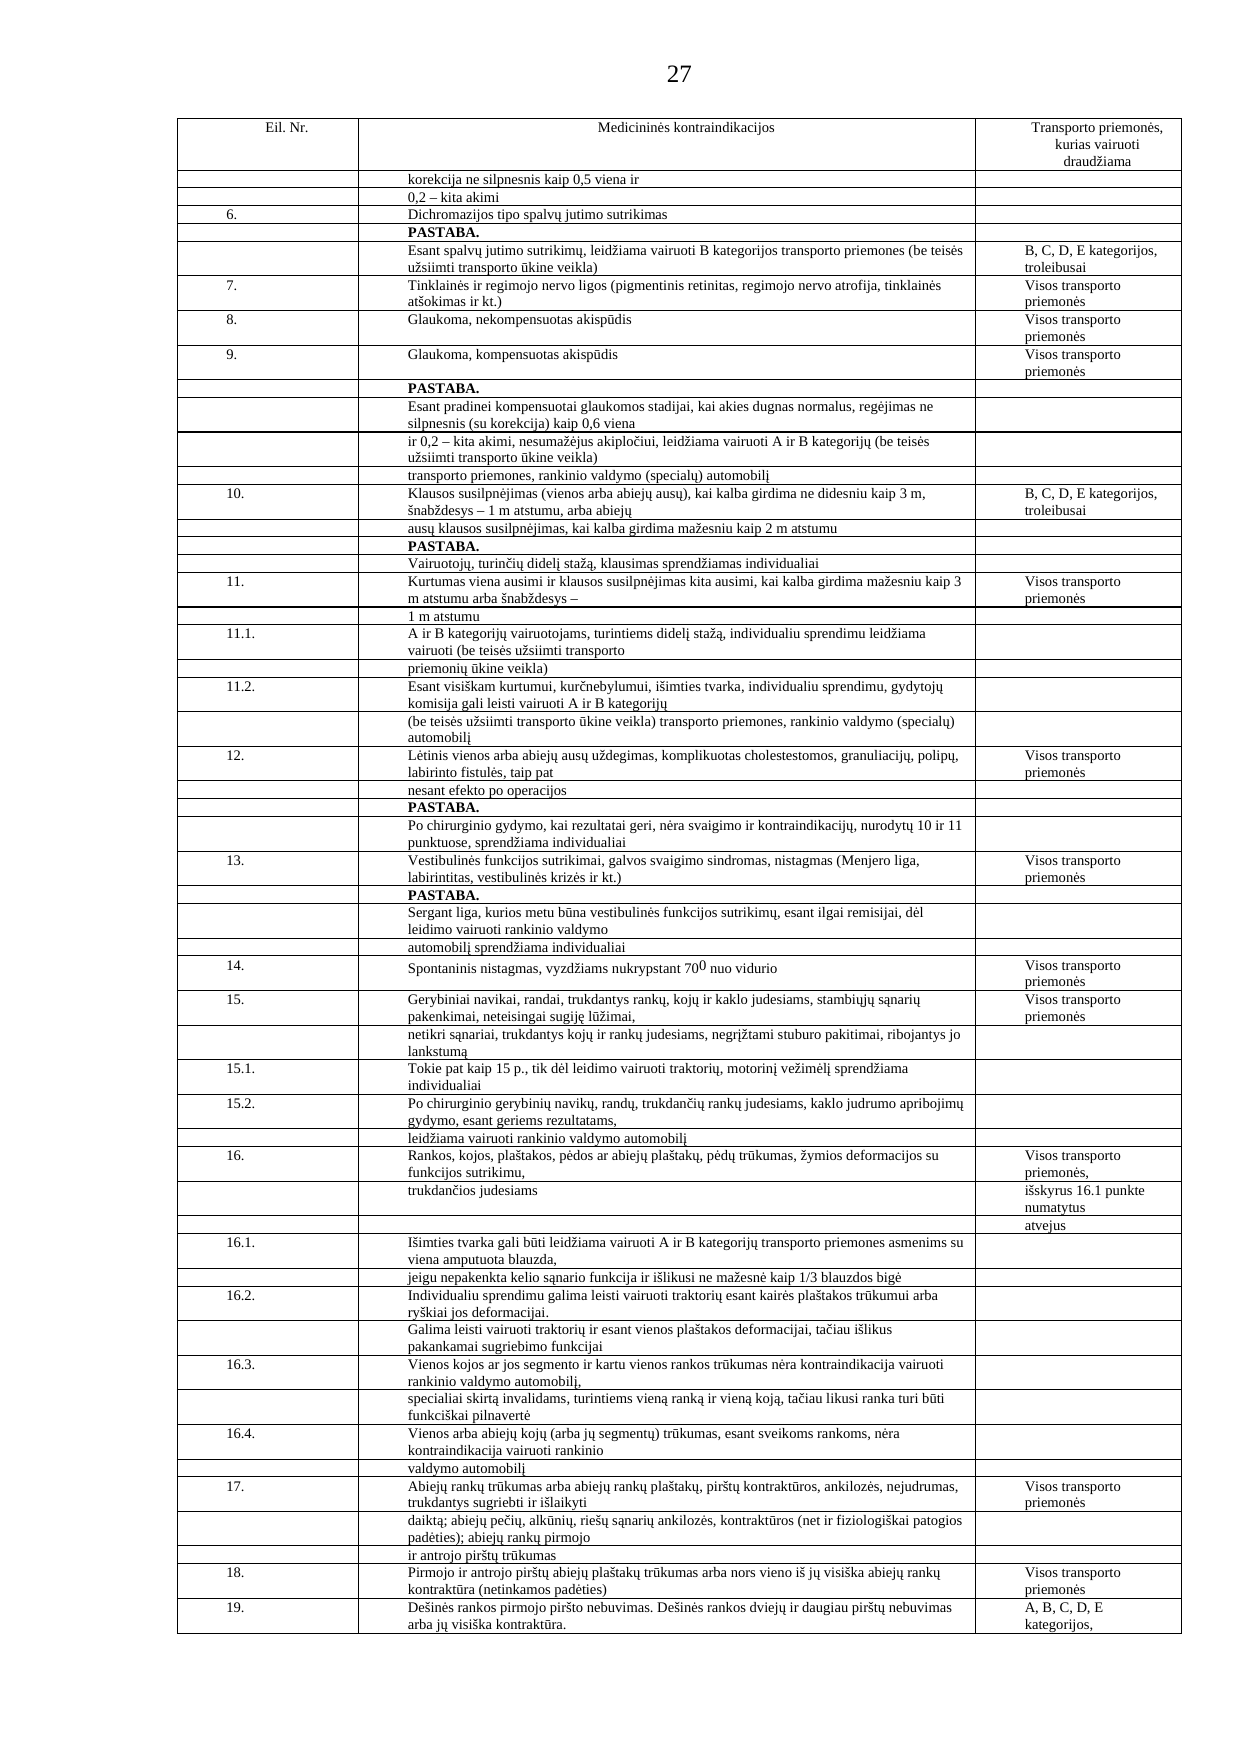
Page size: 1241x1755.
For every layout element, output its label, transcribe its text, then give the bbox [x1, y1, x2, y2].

table_cell 16. [178, 1147, 358, 1181]
table_cell PASTABA. [359, 799, 975, 816]
table_cell [178, 520, 358, 536]
table_cell Esant pradinei kompensuotai glaukomos stadijai, kai akies dugnas normalus, regėjimas ne silpnesnis (su korekcija) kaip 0,6 viena [359, 398, 975, 431]
table_cell 15.1. [178, 1060, 358, 1094]
table_cell [976, 1390, 1181, 1424]
table_cell 12. [178, 747, 358, 780]
table_cell Visos transporto priemonės [976, 956, 1181, 990]
table_cell leidžiama vairuoti rankinio valdymo automobilį [359, 1129, 975, 1146]
table_cell [178, 224, 358, 241]
table_cell Po chirurginio gerybinių navikų, randų, trukdančių rankų judesiams, kaklo judrumo apribojimų gydymo, esant geriems rezultatams, [359, 1095, 975, 1128]
table_cell Tokie pat kaip 15 p., tik dėl leidimo vairuoti traktorių, motorinį vežimėlį sprendžiama individualiai [359, 1060, 975, 1094]
table_cell [178, 398, 358, 431]
table_cell Dešinės rankos pirmojo piršto nebuvimas. Dešinės rankos dviejų ir daugiau pirštų nebuvimas arba jų visiška kontraktūra. [359, 1599, 975, 1632]
table_cell Visos transporto priemonės, [976, 1147, 1181, 1181]
table_cell valdymo automobilį [359, 1460, 975, 1476]
table_cell 8. [178, 311, 358, 344]
table_cell Visos transporto priemonės [976, 311, 1181, 344]
table_cell Išimties tvarka gali būti leidžiama vairuoti A ir B kategorijų transporto priemones asmenims su viena amputuota blauzda, [359, 1234, 975, 1268]
table_cell Kurtumas viena ausimi ir klausos susilpnėjimas kita ausimi, kai kalba girdima mažesniu kaip 3 m atstumu arba šnabždesys – [359, 573, 975, 606]
table_cell [178, 781, 358, 798]
table_cell [976, 188, 1181, 205]
table_cell [178, 660, 358, 677]
table_cell 0,2 – kita akimi [359, 188, 975, 205]
table_cell [178, 380, 358, 397]
table_cell 16.1. [178, 1234, 358, 1268]
table_cell Visos transporto priemonės [976, 991, 1181, 1024]
table_cell B, C, D, E kategorijos, troleibusai [976, 485, 1181, 518]
table_cell [976, 678, 1181, 711]
table_cell 11.1. [178, 625, 358, 659]
table_header Medicininės kontraindikacijos [359, 119, 975, 169]
table_cell [178, 608, 358, 624]
table_cell Tinklainės ir regimojo nervo ligos (pigmentinis retinitas, regimojo nervo atrofija, tinklainės atšokimas ir kt.) [359, 276, 975, 310]
table_cell 13. [178, 852, 358, 885]
table_cell Visos transporto priemonės [976, 747, 1181, 780]
table_cell [178, 886, 358, 903]
table_cell [976, 520, 1181, 536]
table_cell [976, 886, 1181, 903]
table_cell Esant spalvų jutimo sutrikimų, leidžiama vairuoti B kategorijos transporto priemones (be teisės užsiimti transporto ūkine veikla) [359, 242, 975, 275]
table_cell [178, 817, 358, 851]
table_cell [178, 799, 358, 816]
table_cell ausų klausos susilpnėjimas, kai kalba girdima mažesniu kaip 2 m atstumu [359, 520, 975, 536]
table_cell B, C, D, E kategorijos, troleibusai [976, 242, 1181, 275]
table_cell [976, 1026, 1181, 1059]
table_cell Visos transporto priemonės [976, 346, 1181, 379]
table_cell [976, 433, 1181, 466]
table_cell trukdančios judesiams [359, 1182, 975, 1215]
table_cell Visos transporto priemonės [976, 852, 1181, 885]
table_cell 16.2. [178, 1287, 358, 1320]
table_cell [976, 904, 1181, 938]
table_header Eil. Nr. [178, 119, 358, 169]
table_cell [976, 1269, 1181, 1286]
table_cell [178, 171, 358, 187]
table_cell Visos transporto priemonės [976, 573, 1181, 606]
table_cell [178, 1512, 358, 1545]
table_cell [976, 1546, 1181, 1563]
table_cell Galima leisti vairuoti traktorių ir esant vienos plaštakos deformacijai, tačiau išlikus pakankamai sugriebimo funkcijai [359, 1321, 975, 1355]
table_cell [976, 380, 1181, 397]
table_cell 16.4. [178, 1425, 358, 1458]
table_cell [976, 781, 1181, 798]
table_cell [178, 242, 358, 275]
table_cell automobilį sprendžiama individualiai [359, 939, 975, 955]
table_cell (be teisės užsiimti transporto ūkine veikla) transporto priemones, rankinio valdymo (specialų) automobilį [359, 712, 975, 746]
table_cell išskyrus 16.1 punkte numatytus [976, 1182, 1181, 1215]
table_cell korekcija ne silpnesnis kaip 0,5 viena ir [359, 171, 975, 187]
table_cell transporto priemones, rankinio valdymo (specialų) automobilį [359, 467, 975, 484]
table_cell Visos transporto priemonės [976, 1564, 1181, 1598]
table_cell [359, 1216, 975, 1233]
table_cell Visos transporto priemonės [976, 276, 1181, 310]
table_cell [976, 467, 1181, 484]
table_cell [976, 799, 1181, 816]
table_cell nesant efekto po operacijos [359, 781, 975, 798]
table_cell 11. [178, 573, 358, 606]
table_cell 1 m atstumu [359, 608, 975, 624]
table_cell [976, 1460, 1181, 1476]
table_cell [976, 1095, 1181, 1128]
table_cell [976, 712, 1181, 746]
table_cell 15. [178, 991, 358, 1024]
table_cell Rankos, kojos, plaštakos, pėdos ar abiejų plaštakų, pėdų trūkumas, žymios deformacijos su funkcijos sutrikimu, [359, 1147, 975, 1181]
table_cell [976, 224, 1181, 241]
table_cell [178, 1026, 358, 1059]
table_cell [976, 1060, 1181, 1094]
table_cell Pirmojo ir antrojo pirštų abiejų plaštakų trūkumas arba nors vieno iš jų visiška abiejų rankų kontraktūra (netinkamos padėties) [359, 1564, 975, 1598]
table_cell Vienos arba abiejų kojų (arba jų segmentų) trūkumas, esant sveikoms rankoms, nėra kontraindikacija vairuoti rankinio [359, 1425, 975, 1458]
table_cell [178, 1390, 358, 1424]
table_cell [178, 1546, 358, 1563]
table_cell Individualiu sprendimu galima leisti vairuoti traktorių esant kairės plaštakos trūkumui arba ryškiai jos deformacijai. [359, 1287, 975, 1320]
table_cell Gerybiniai navikai, randai, trukdantys rankų, kojų ir kaklo judesiams, stambiųjų sąnarių pakenkimai, neteisingai sugiję lūžimai, [359, 991, 975, 1024]
table_cell 7. [178, 276, 358, 310]
table_cell Vienos kojos ar jos segmento ir kartu vienos rankos trūkumas nėra kontraindikacija vairuoti rankinio valdymo automobilį, [359, 1356, 975, 1389]
table_cell [976, 171, 1181, 187]
table_cell PASTABA. [359, 224, 975, 241]
table_cell [976, 608, 1181, 624]
table_cell Vestibulinės funkcijos sutrikimai, galvos svaigimo sindromas, nistagmas (Menjero liga, labirintitas, vestibulinės krizės ir kt.) [359, 852, 975, 885]
table_cell [178, 1269, 358, 1286]
table_cell [178, 1182, 358, 1215]
table_cell Esant visiškam kurtumui, kurčnebylumui, išimties tvarka, individualiu sprendimu, gydytojų komisija gali leisti vairuoti A ir B kategorijų [359, 678, 975, 711]
table_cell ir antrojo pirštų trūkumas [359, 1546, 975, 1563]
table_cell [976, 555, 1181, 572]
table_cell [976, 939, 1181, 955]
table_cell [976, 206, 1181, 223]
table_cell [976, 660, 1181, 677]
table_cell [976, 1129, 1181, 1146]
table_cell ir 0,2 – kita akimi, nesumažėjus akipločiui, leidžiama vairuoti A ir B kategorijų (be teisės užsiimti transporto ūkine veikla) [359, 433, 975, 466]
table_cell 6. [178, 206, 358, 223]
table_cell PASTABA. [359, 537, 975, 554]
table_cell [976, 1356, 1181, 1389]
table_cell [976, 1321, 1181, 1355]
table_cell 18. [178, 1564, 358, 1598]
table_cell [976, 817, 1181, 851]
table_cell [178, 904, 358, 938]
table_cell 19. [178, 1599, 358, 1632]
table_header Transporto priemonės, kurias vairuoti draudžiama [976, 119, 1181, 169]
table_cell [976, 1425, 1181, 1458]
table_cell [178, 537, 358, 554]
table_cell [178, 188, 358, 205]
table_cell atvejus [976, 1216, 1181, 1233]
table_cell Klausos susilpnėjimas (vienos arba abiejų ausų), kai kalba girdima ne didesniu kaip 3 m, šnabždesys – 1 m atstumu, arba abiejų [359, 485, 975, 518]
table_cell [178, 712, 358, 746]
table_cell PASTABA. [359, 886, 975, 903]
table_cell [976, 398, 1181, 431]
table_cell [178, 555, 358, 572]
table_cell Po chirurginio gydymo, kai rezultatai geri, nėra svaigimo ir kontraindikacijų, nurodytų 10 ir 11 punktuose, sprendžiama individualiai [359, 817, 975, 851]
table_cell Dichromazijos tipo spalvų jutimo sutrikimas [359, 206, 975, 223]
table_cell Abiejų rankų trūkumas arba abiejų rankų plaštakų, pirštų kontraktūros, ankilozės, nejudrumas, trukdantys sugriebti ir išlaikyti [359, 1477, 975, 1511]
table_cell [178, 1321, 358, 1355]
table_cell 16.3. [178, 1356, 358, 1389]
table_cell [976, 1287, 1181, 1320]
table_cell 14. [178, 956, 358, 990]
table_cell 17. [178, 1477, 358, 1511]
table_cell netikri sąnariai, trukdantys kojų ir rankų judesiams, negrįžtami stuburo pakitimai, ribojantys jo lankstumą [359, 1026, 975, 1059]
table_cell Spontaninis nistagmas, vyzdžiams nukrypstant 700 nuo vidurio [359, 956, 975, 990]
table_cell Glaukoma, nekompensuotas akispūdis [359, 311, 975, 344]
table_cell [178, 1460, 358, 1476]
table_cell Lėtinis vienos arba abiejų ausų uždegimas, komplikuotas cholestestomos, granuliacijų, polipų, labirinto fistulės, taip pat [359, 747, 975, 780]
table_cell jeigu nepakenkta kelio sąnario funkcija ir išlikusi ne mažesnė kaip 1/3 blauzdos bigė [359, 1269, 975, 1286]
table_cell A, B, C, D, E kategorijos, [976, 1599, 1181, 1632]
table_cell [178, 1129, 358, 1146]
table_cell 10. [178, 485, 358, 518]
table_cell Vairuotojų, turinčių didelį stažą, klausimas sprendžiamas individualiai [359, 555, 975, 572]
table_cell [976, 537, 1181, 554]
table_cell [178, 939, 358, 955]
table_cell A ir B kategorijų vairuotojams, turintiems didelį stažą, individualiu sprendimu leidžiama vairuoti (be teisės užsiimti transporto [359, 625, 975, 659]
table_cell [976, 1234, 1181, 1268]
table_cell priemonių ūkine veikla) [359, 660, 975, 677]
table_cell 9. [178, 346, 358, 379]
table_cell [178, 1216, 358, 1233]
table_cell [178, 467, 358, 484]
table_cell Glaukoma, kompensuotas akispūdis [359, 346, 975, 379]
table_cell 15.2. [178, 1095, 358, 1128]
table_cell daiktą; abiejų pečių, alkūnių, riešų sąnarių ankilozės, kontraktūros (net ir fiziologiškai patogios padėties); abiejų rankų pirmojo [359, 1512, 975, 1545]
table_cell Visos transporto priemonės [976, 1477, 1181, 1511]
table_cell Sergant liga, kurios metu būna vestibulinės funkcijos sutrikimų, esant ilgai remisijai, dėl leidimo vairuoti rankinio valdymo [359, 904, 975, 938]
table_cell specialiai skirtą invalidams, turintiems vieną ranką ir vieną koją, tačiau likusi ranka turi būti funkciškai pilnavertė [359, 1390, 975, 1424]
table_cell PASTABA. [359, 380, 975, 397]
table_cell [178, 433, 358, 466]
table_cell [976, 625, 1181, 659]
table_cell [976, 1512, 1181, 1545]
table_cell 11.2. [178, 678, 358, 711]
